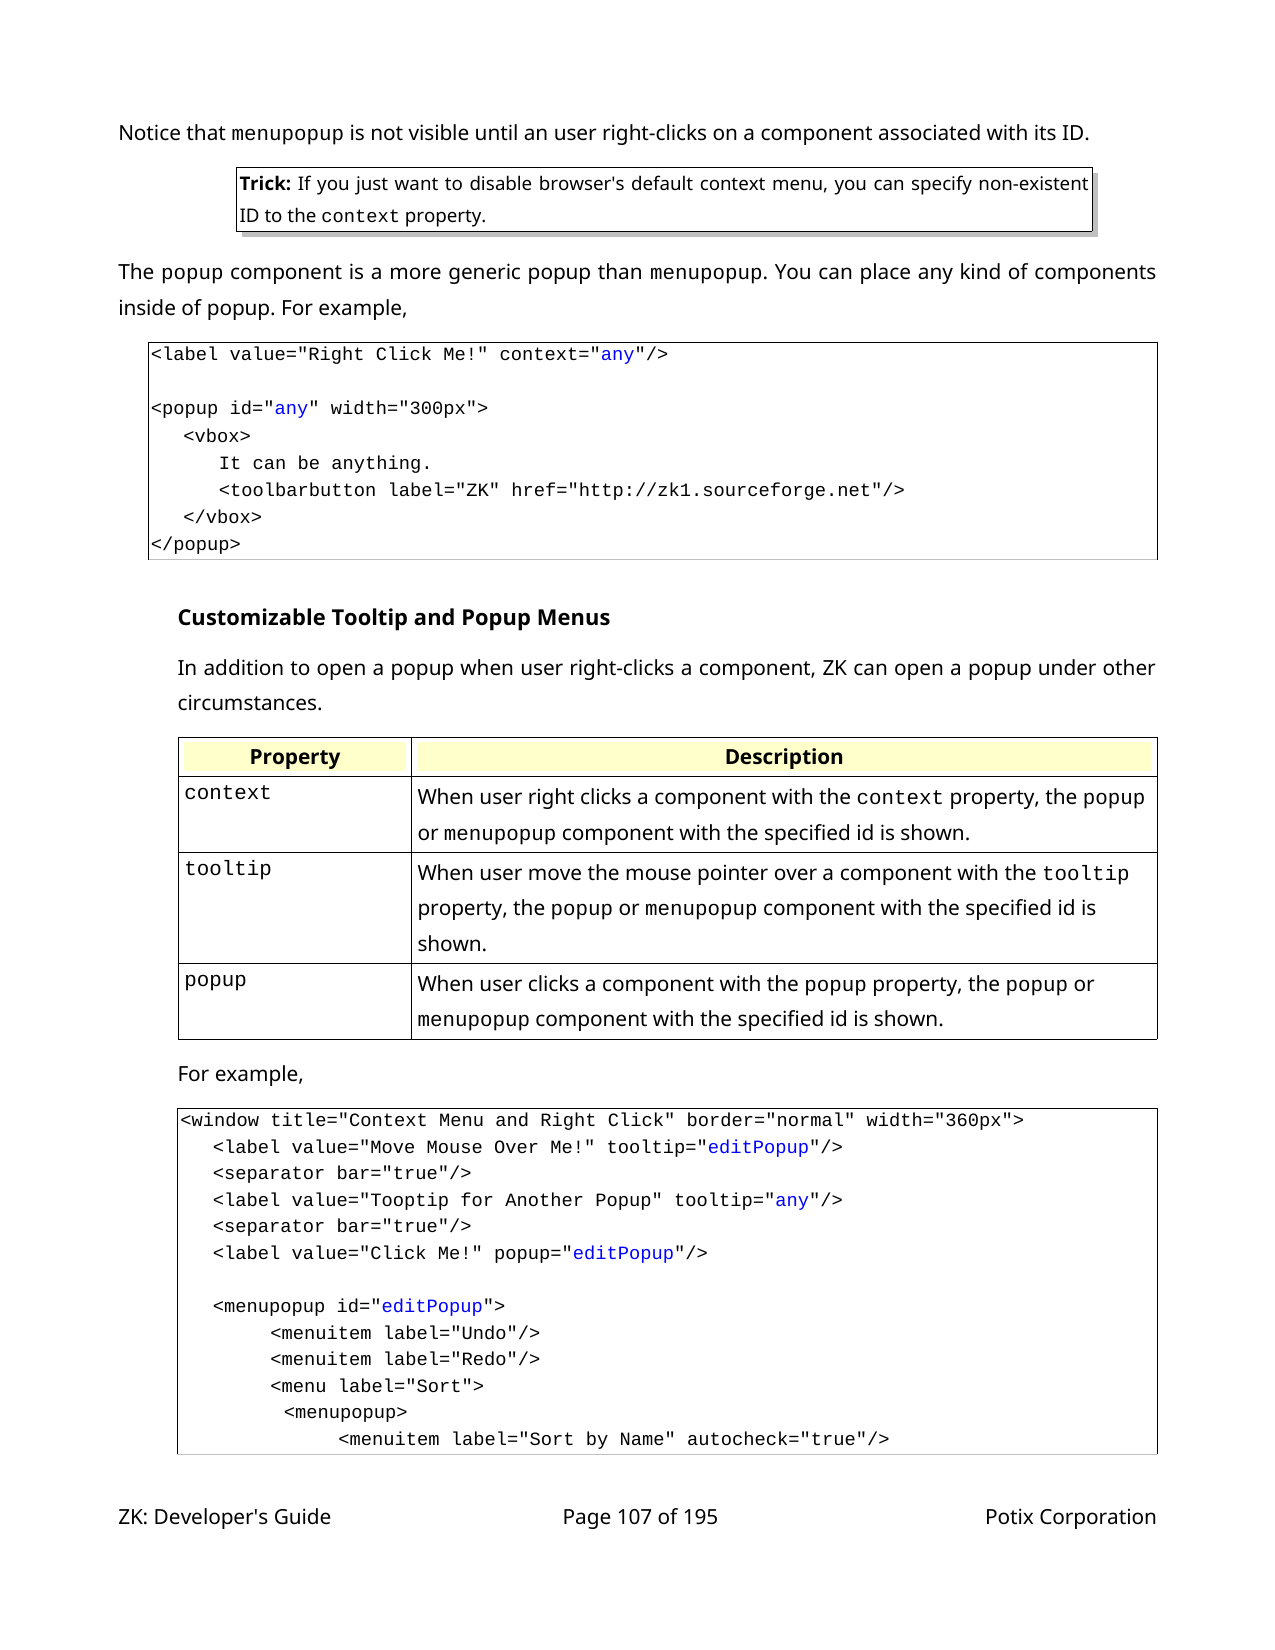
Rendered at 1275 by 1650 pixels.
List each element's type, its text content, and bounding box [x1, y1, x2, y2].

table_header Property [179, 738, 411, 776]
table_cell popup [179, 964, 411, 1039]
text In addition to open a popup when user right-clicks a component, ZK can open a popup under other circumstances. [177, 653, 1157, 716]
text <window title="Context Menu and Right Click" border="normal" width="360px"> <label value="Move Mouse Over Me!" tooltip="editPopup"/> <separator bar="true"/> <label value="Tooptip for Another Popup" tooltip="any"/> <separator bar="true"/> <label value="Click Me!" popup="editPopup"/> <menupopup id="editPopup"> <menuitem label="Undo"/> <menuitem label="Redo"/> <menu label="Sort"> <menupopup> <menuitem label="Sort by Name" autocheck="true"/> [178, 1109, 1157, 1454]
table_cell context [179, 777, 411, 852]
table_cell When user clicks a component with the popup property, the popup or menupopup component with the specified id is shown. [412, 964, 1157, 1039]
subtitle Customizable Tooltip and Popup Menus [177, 602, 1157, 632]
text Notice that menupopup is not visible until an user right-clicks on a component associated with its ID. [118, 118, 1157, 147]
text </popup> [149, 532, 1157, 559]
text </vbox> [149, 505, 1157, 529]
text <label value="Right Click Me!" context="any"/> [149, 343, 1157, 366]
table_cell tooltip [179, 853, 411, 963]
table_cell When user move the mouse pointer over a component with the tooltip property, the popup or menupopup component with the specified id is shown. [412, 853, 1157, 963]
text Trick: If you just want to disable browser's default context menu, you can specify non-existent ID to the context property. [237, 168, 1092, 231]
table_header Description [412, 738, 1157, 776]
text <toolbarbutton label="ZK" href="http://zk1.sourceforge.net"/> [149, 478, 1157, 502]
text It can be anything. [149, 451, 1157, 475]
text <popup id="any" width="300px"> [149, 396, 1157, 421]
table_cell When user right clicks a component with the context property, the popup or menupopup component with the specified id is shown. [412, 777, 1157, 852]
text The popup component is a more generic popup than menupopup. You can place any kind of components inside of popup. For example, [118, 257, 1157, 321]
text <vbox> [149, 423, 1157, 448]
text For example, [177, 1059, 1157, 1087]
